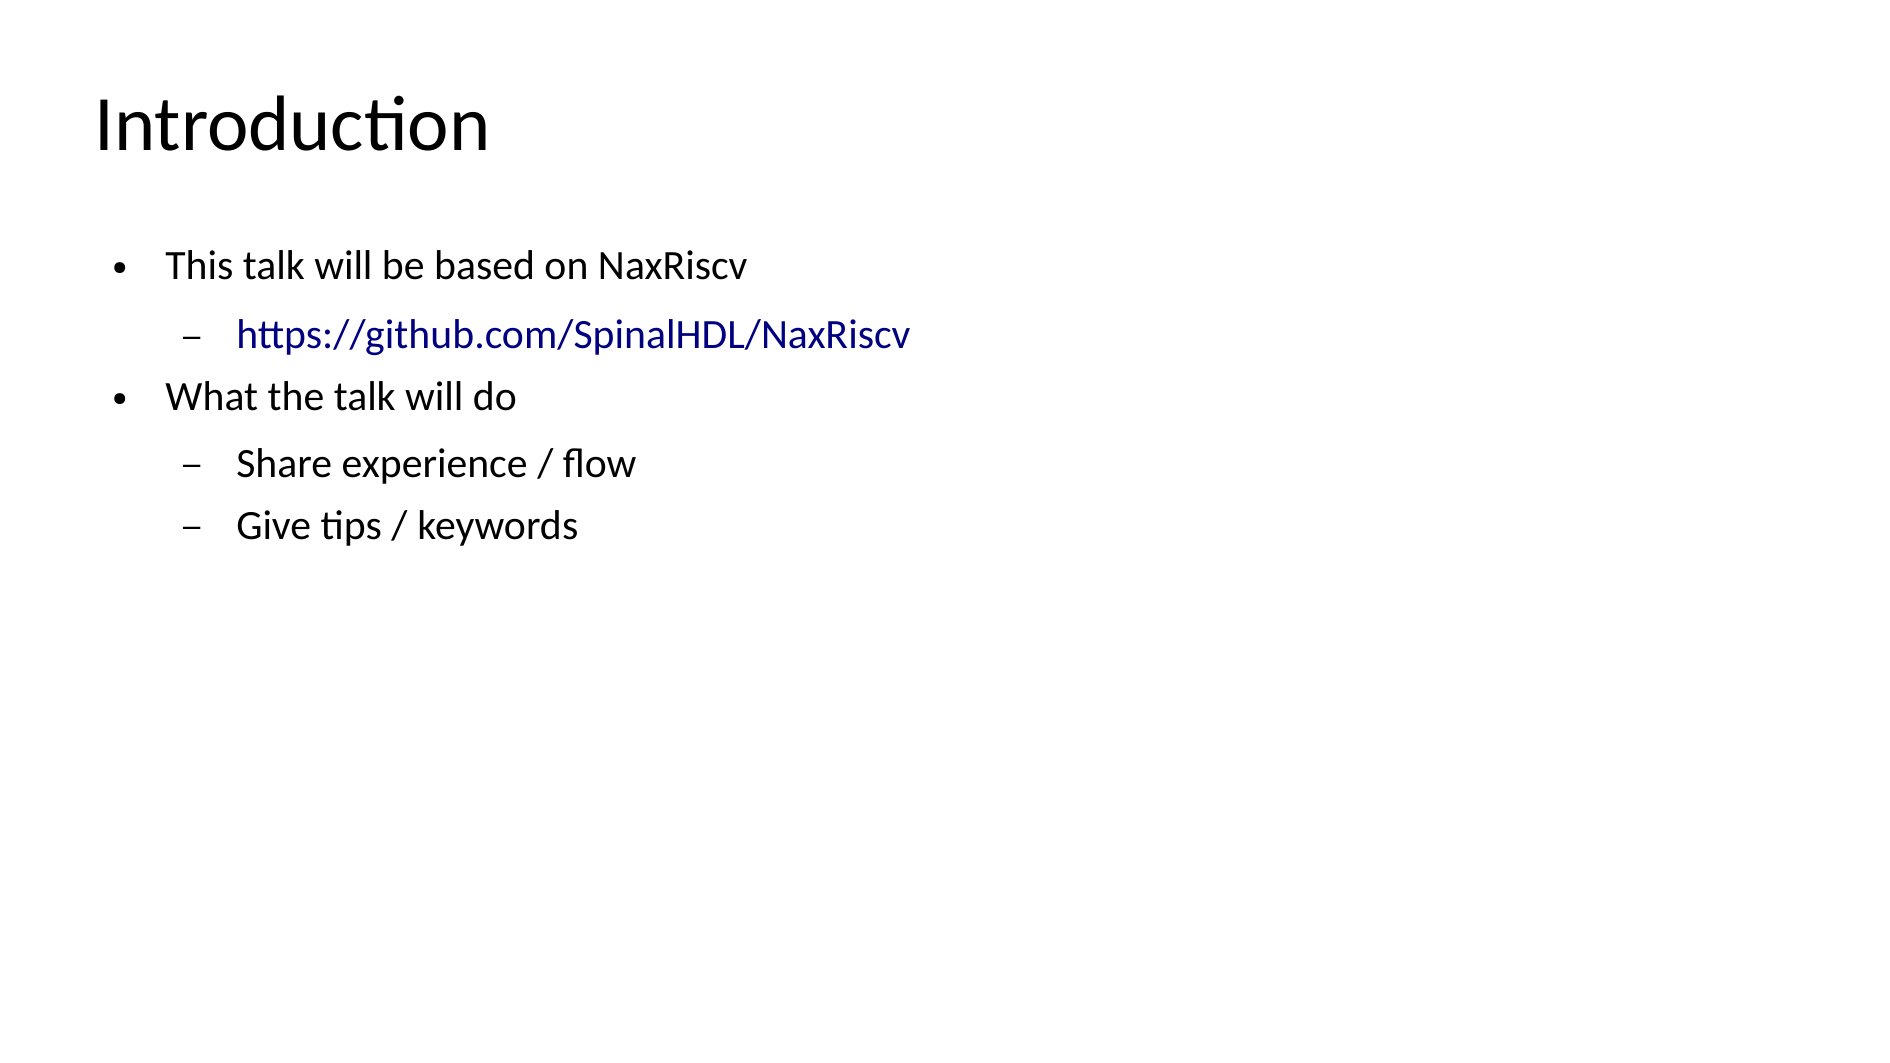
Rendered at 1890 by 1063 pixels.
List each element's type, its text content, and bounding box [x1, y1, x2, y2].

list This talk will be based on NaxRiscv https://github.com/SpinalHDL/NaxRiscv What the talk will do Share experience / flow Give tips / keywords [94, 248, 1890, 957]
title Introduction [94, 42, 1796, 220]
